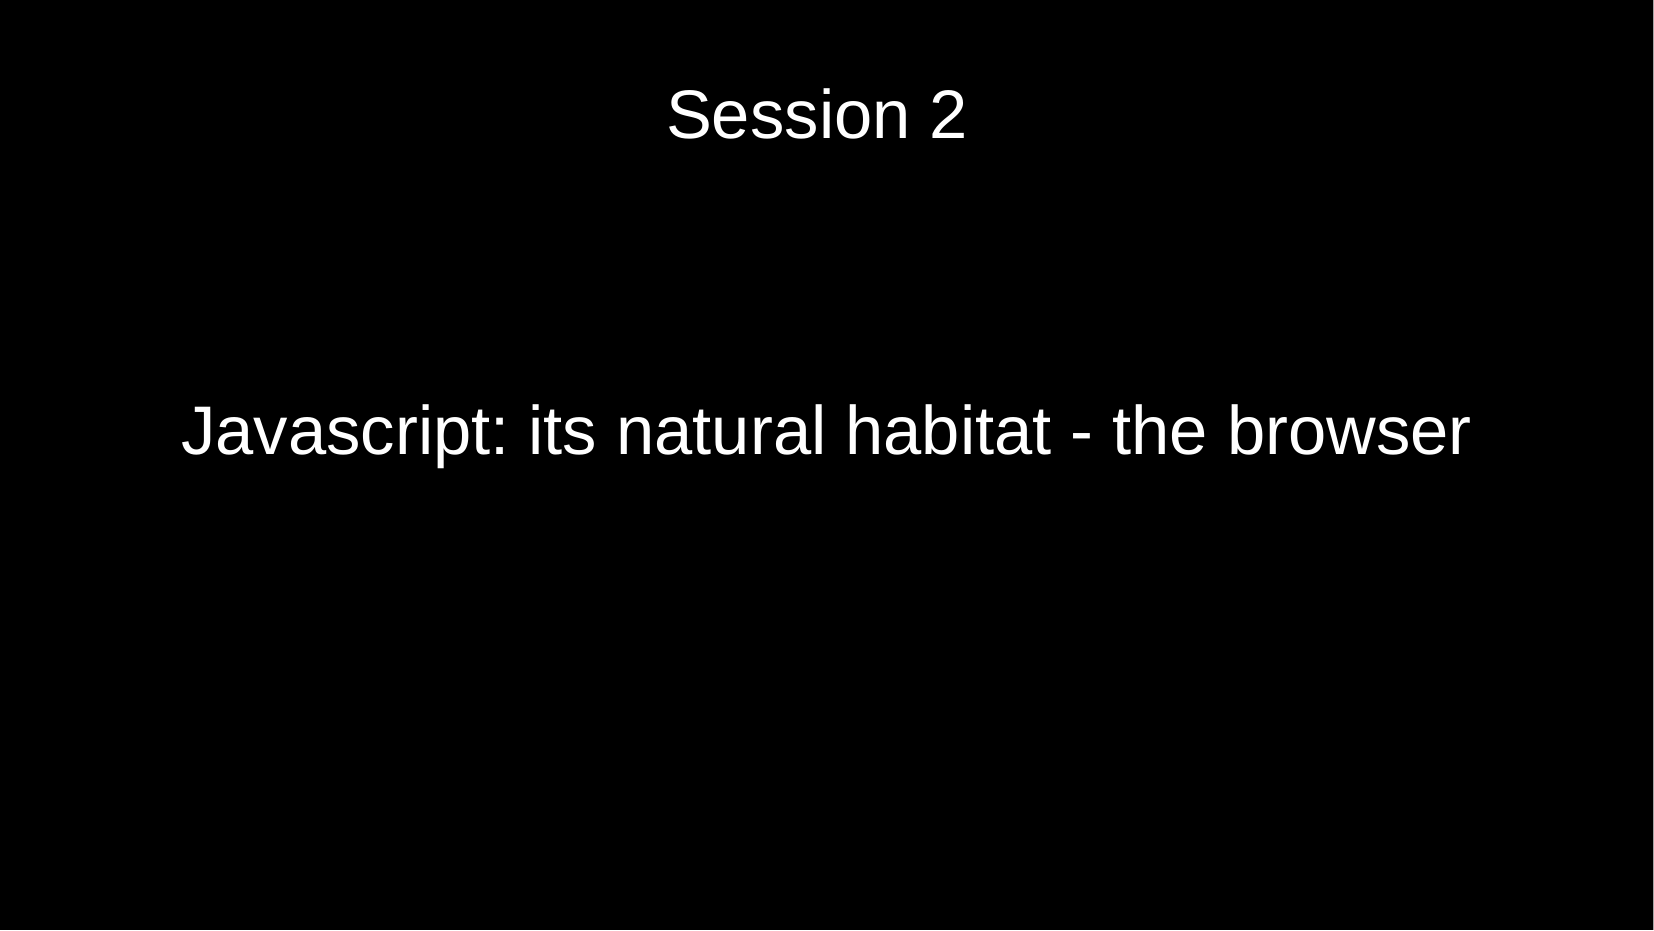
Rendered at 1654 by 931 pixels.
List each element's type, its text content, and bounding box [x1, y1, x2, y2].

title Javascript: its natural habitat - the browser [82, 352, 1571, 508]
title Session 2 [82, 37, 1571, 193]
